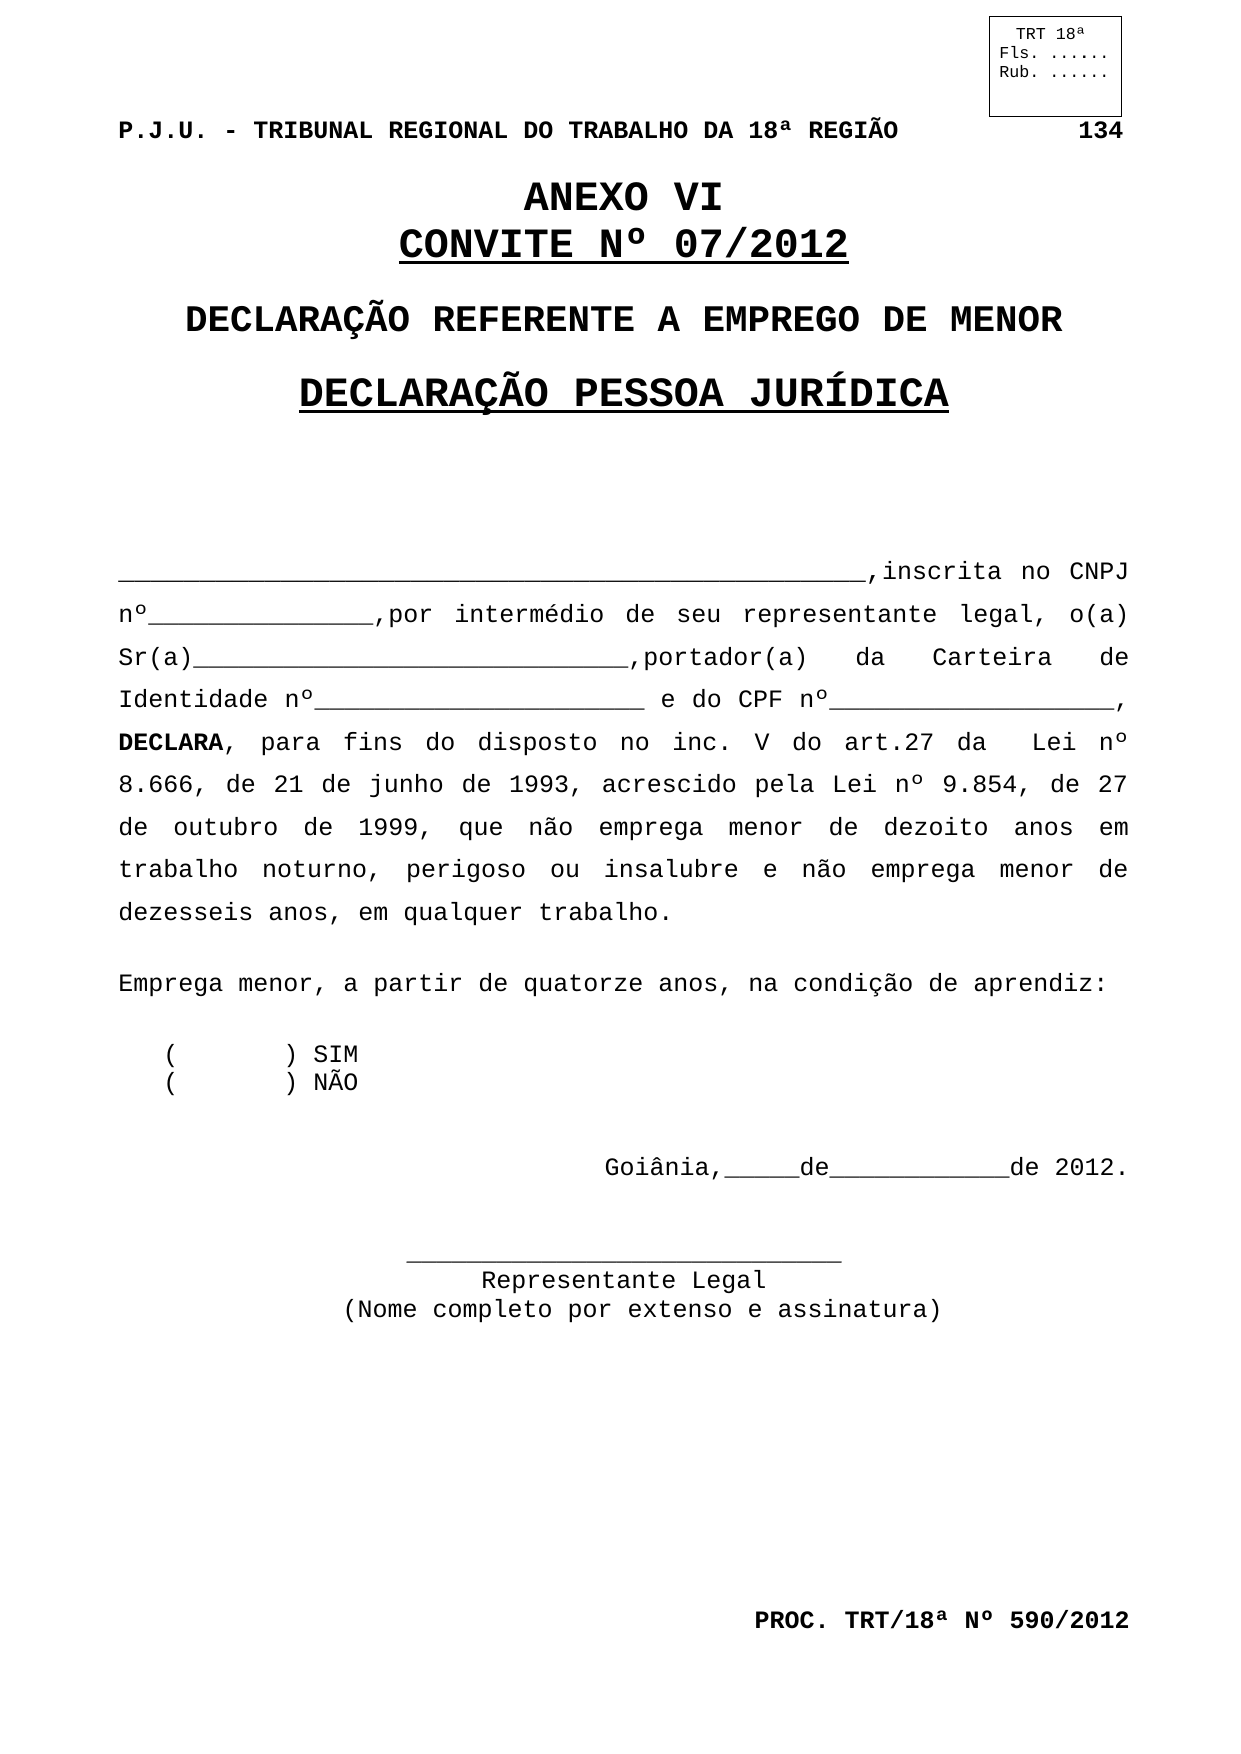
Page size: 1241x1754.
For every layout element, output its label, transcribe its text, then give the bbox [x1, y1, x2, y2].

text Goiânia,_____de____________de 2012. [118, 1154, 1129, 1183]
text Emprega menor, a partir de quatorze anos, na condição de aprendiz: [118, 970, 1129, 999]
text _____________________________ Representante Legal [118, 1239, 1129, 1296]
list (Nome completo por extenso e assinatura) [118, 1296, 1129, 1324]
text ( ) NÃO [118, 1069, 1129, 1098]
text ______________________________________________,inscrita no CNPJ nº_______________,por intermédio de seu representante legal, o(a) Sr(a)_____________________________,portador(a) da Carteira de Identidade nº______________________ e do CPF nº___________________, DECLARA, para fins do disposto no inc. V do art.27 da Lei nº 8.666, de 21 de junho de 1993, acrescido pela Lei nº 9.854, de 27 de outubro de 1999, que não emprega menor de dezoito anos em trabalho noturno, perigoso ou insalubre e não emprega menor de dezesseis anos, em qualquer trabalho. [118, 557, 1129, 928]
text ANEXO VI [118, 176, 1129, 223]
text DECLARAÇÃO REFERENTE A EMPREGO DE MENOR [118, 300, 1129, 342]
text DECLARAÇÃO PESSOA JURÍDICA [118, 372, 1129, 419]
text ( ) SIM [118, 1041, 1129, 1069]
text CONVITE Nº 07/2012 [118, 223, 1129, 270]
